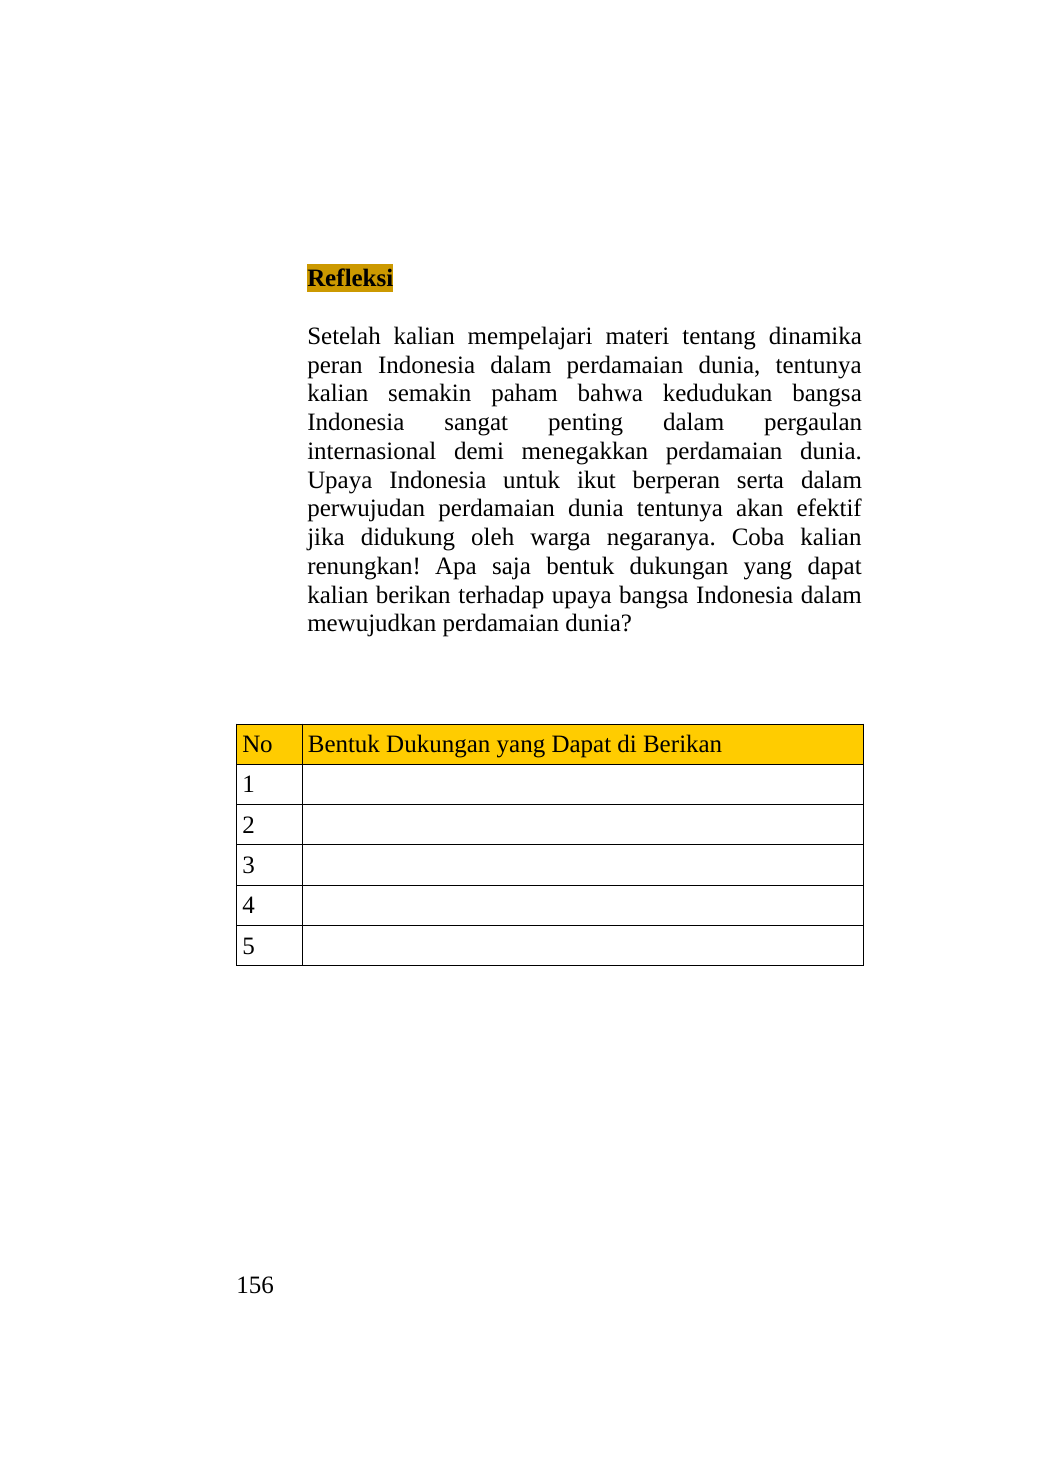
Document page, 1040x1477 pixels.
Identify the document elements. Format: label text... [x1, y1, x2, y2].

table_cell [303, 805, 863, 844]
text Setelah kalian mempelajari materi tentang dinamika peran Indonesia dalam perdamaian dunia, tentunya kalian semakin paham bahwa kedudukan bangsa Indonesia sangat penting dalam pergaulan internasional demi menegakkan perdamaian dunia. Upaya Indonesia untuk ikut berperan serta dalam perwujudan perdamaian dunia tentunya akan efektif jika didukung oleh warga negaranya. Coba kalian renungkan! Apa saja bentuk dukungan yang dapat kalian berikan terhadap upaya bangsa Indonesia dalam mewujudkan perdamaian dunia? [307, 321, 862, 637]
table_cell 2 [237, 805, 302, 844]
table_cell 3 [237, 845, 302, 885]
table_cell [303, 845, 863, 885]
table_header Bentuk Dukungan yang Dapat di Berikan [303, 725, 863, 764]
table_cell 4 [237, 886, 302, 925]
text Refleksi [307, 263, 862, 292]
table_header No [237, 725, 302, 764]
table_cell [303, 765, 863, 804]
table_cell 5 [237, 926, 302, 965]
table_cell [303, 926, 863, 965]
table_cell 1 [237, 765, 302, 804]
table_cell [303, 886, 863, 925]
